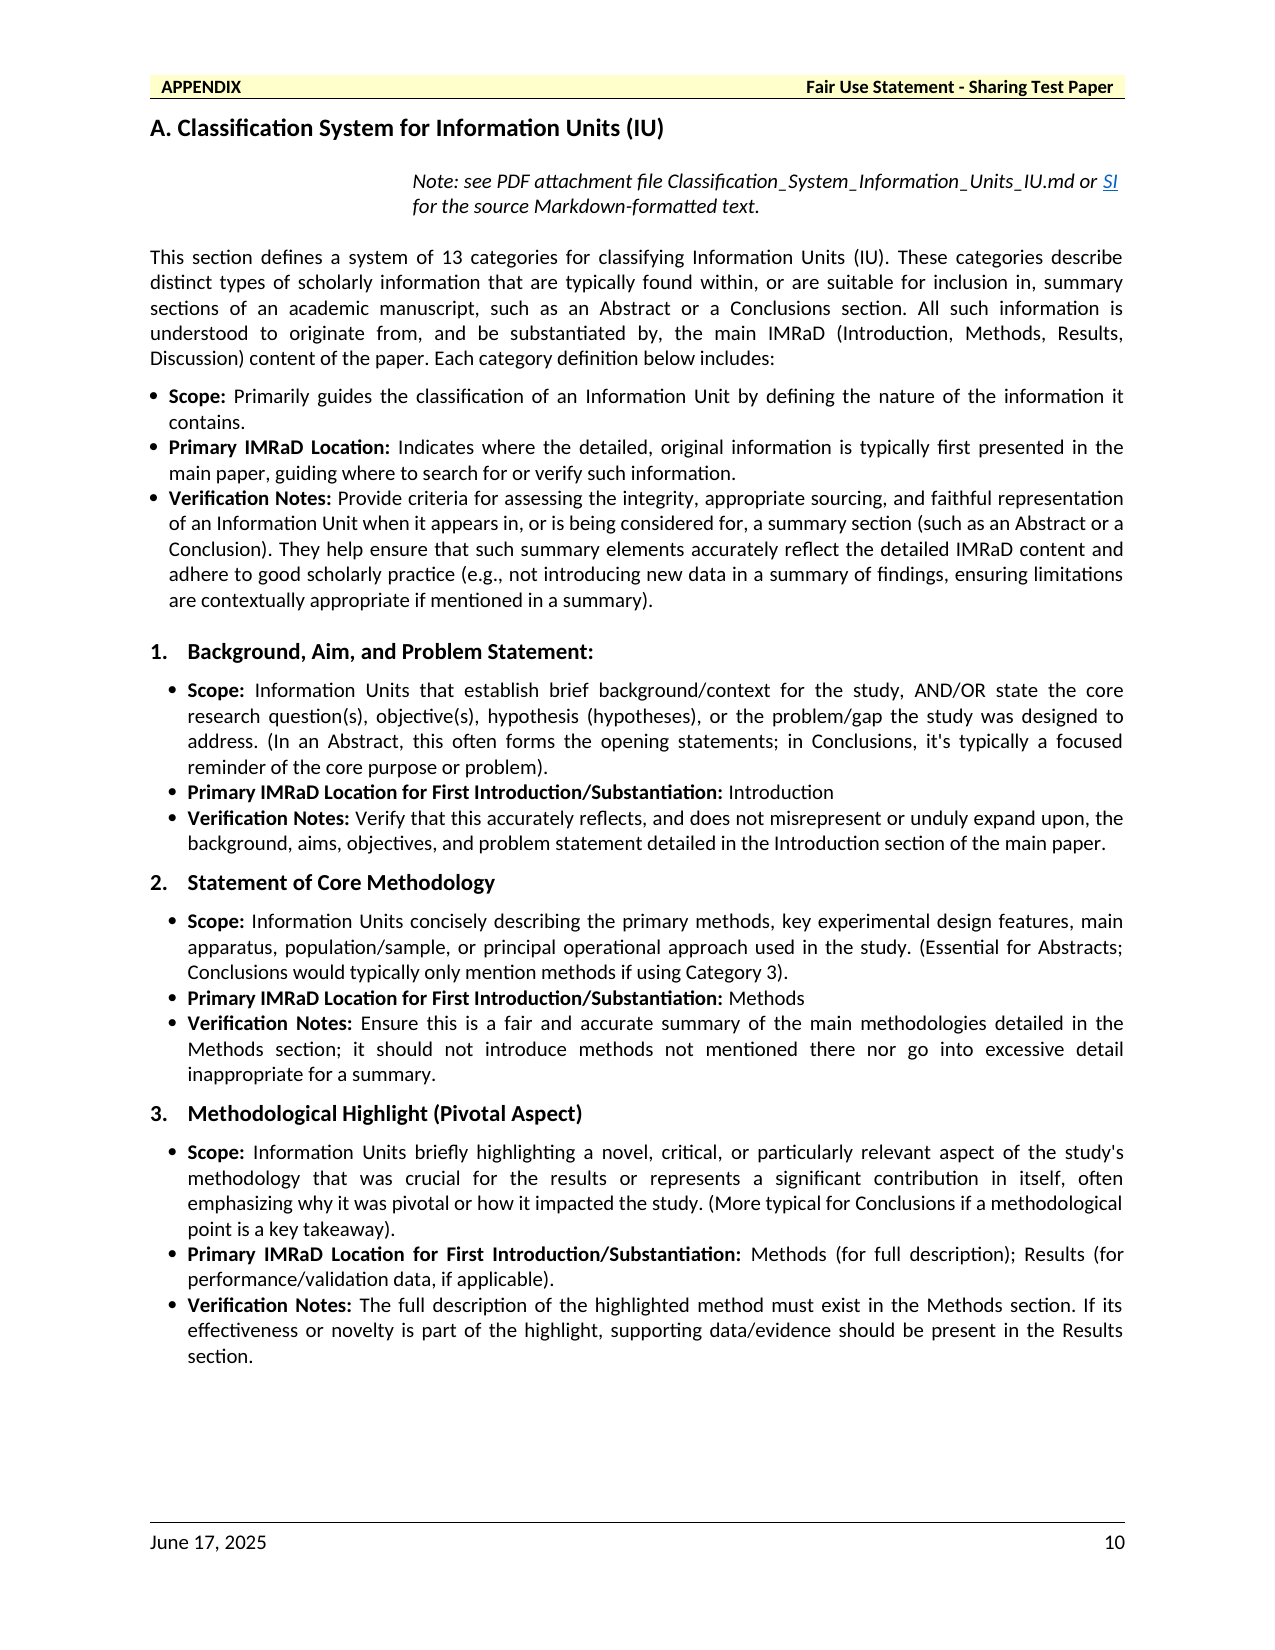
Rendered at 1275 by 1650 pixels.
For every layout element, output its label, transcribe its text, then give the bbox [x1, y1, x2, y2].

list Scope: Information Units concisely describing the primary methods, key experimental design features, main apparatus, population/sample, or principal operational approach used in the study. (Essential for Abstracts; Conclusions would typically only mention methods if using Category 3). [169, 909, 1125, 985]
list Verification Notes: Ensure this is a fair and accurate summary of the main methodologies detailed in the Methods section; it should not introduce methods not mentioned there nor go into excessive detail inappropriate for a summary. [169, 1010, 1125, 1087]
subtitle Background, Aim, and Problem Statement: [150, 637, 1125, 665]
list Primary IMRaD Location for First Introduction/Substantiation: Methods [169, 985, 1125, 1010]
list Primary IMRaD Location: Indicates where the detailed, original information is typically first presented in the main paper, guiding where to search for or verify such information. [150, 434, 1125, 485]
subtitle Statement of Core Methodology [150, 868, 1125, 896]
text Note: see PDF attachment file Classification_System_Information_Units_IU.md or SI for the source Markdown-formatted text. [412, 168, 1125, 219]
list Verification Notes: Provide criteria for assessing the integrity, appropriate sourcing, and faithful representation of an Information Unit when it appears in, or is being considered for, a summary section (such as an Abstract or a Conclusion). They help ensure that such summary elements accurately reflect the detailed IMRaD content and adhere to good scholarly practice (e.g., not introducing new data in a summary of findings, ensuring limitations are contextually appropriate if mentioned in a summary). [150, 485, 1125, 612]
text This section defines a system of 13 categories for classifying Information Units (IU). These categories describe distinct types of scholarly information that are typically found within, or are suitable for inclusion in, summary sections of an academic manuscript, such as an Abstract or a Conclusions section. All such information is understood to originate from, and be substantiated by, the main IMRaD (Introduction, Methods, Results, Discussion) content of the paper. Each category definition below includes: [150, 244, 1125, 371]
list Verification Notes: Verify that this accurately reflects, and does not misrepresent or unduly expand upon, the background, aims, objectives, and problem statement detailed in the Introduction section of the main paper. [169, 805, 1125, 856]
list Scope: Information Units that establish brief background/context for the study, AND/OR state the core research question(s), objective(s), hypothesis (hypotheses), or the problem/gap the study was designed to address. (In an Abstract, this often forms the opening statements; in Conclusions, it's typically a focused reminder of the core purpose or problem). [169, 678, 1125, 779]
list Scope: Information Units briefly highlighting a novel, critical, or particularly relevant aspect of the study's methodology that was crucial for the results or represents a significant contribution in itself, often emphasizing why it was pivotal or how it impacted the study. (More typical for Conclusions if a methodological point is a key takeaway). [169, 1139, 1125, 1241]
list Scope: Primarily guides the classification of an Information Unit by defining the nature of the information it contains. [150, 383, 1125, 434]
list Primary IMRaD Location for First Introduction/Substantiation: Methods (for full description); Results (for performance/validation data, if applicable). [169, 1241, 1125, 1292]
list Primary IMRaD Location for First Introduction/Substantiation: Introduction [169, 779, 1125, 805]
subtitle Methodological Highlight (Pivotal Aspect) [150, 1099, 1125, 1127]
list Verification Notes: The full description of the highlighted method must exist in the Methods section. If its effectiveness or novelty is part of the highlight, supporting data/evidence should be present in the Results section. [169, 1292, 1125, 1368]
subtitle Classification System for Information Units (IU) [150, 112, 1125, 143]
